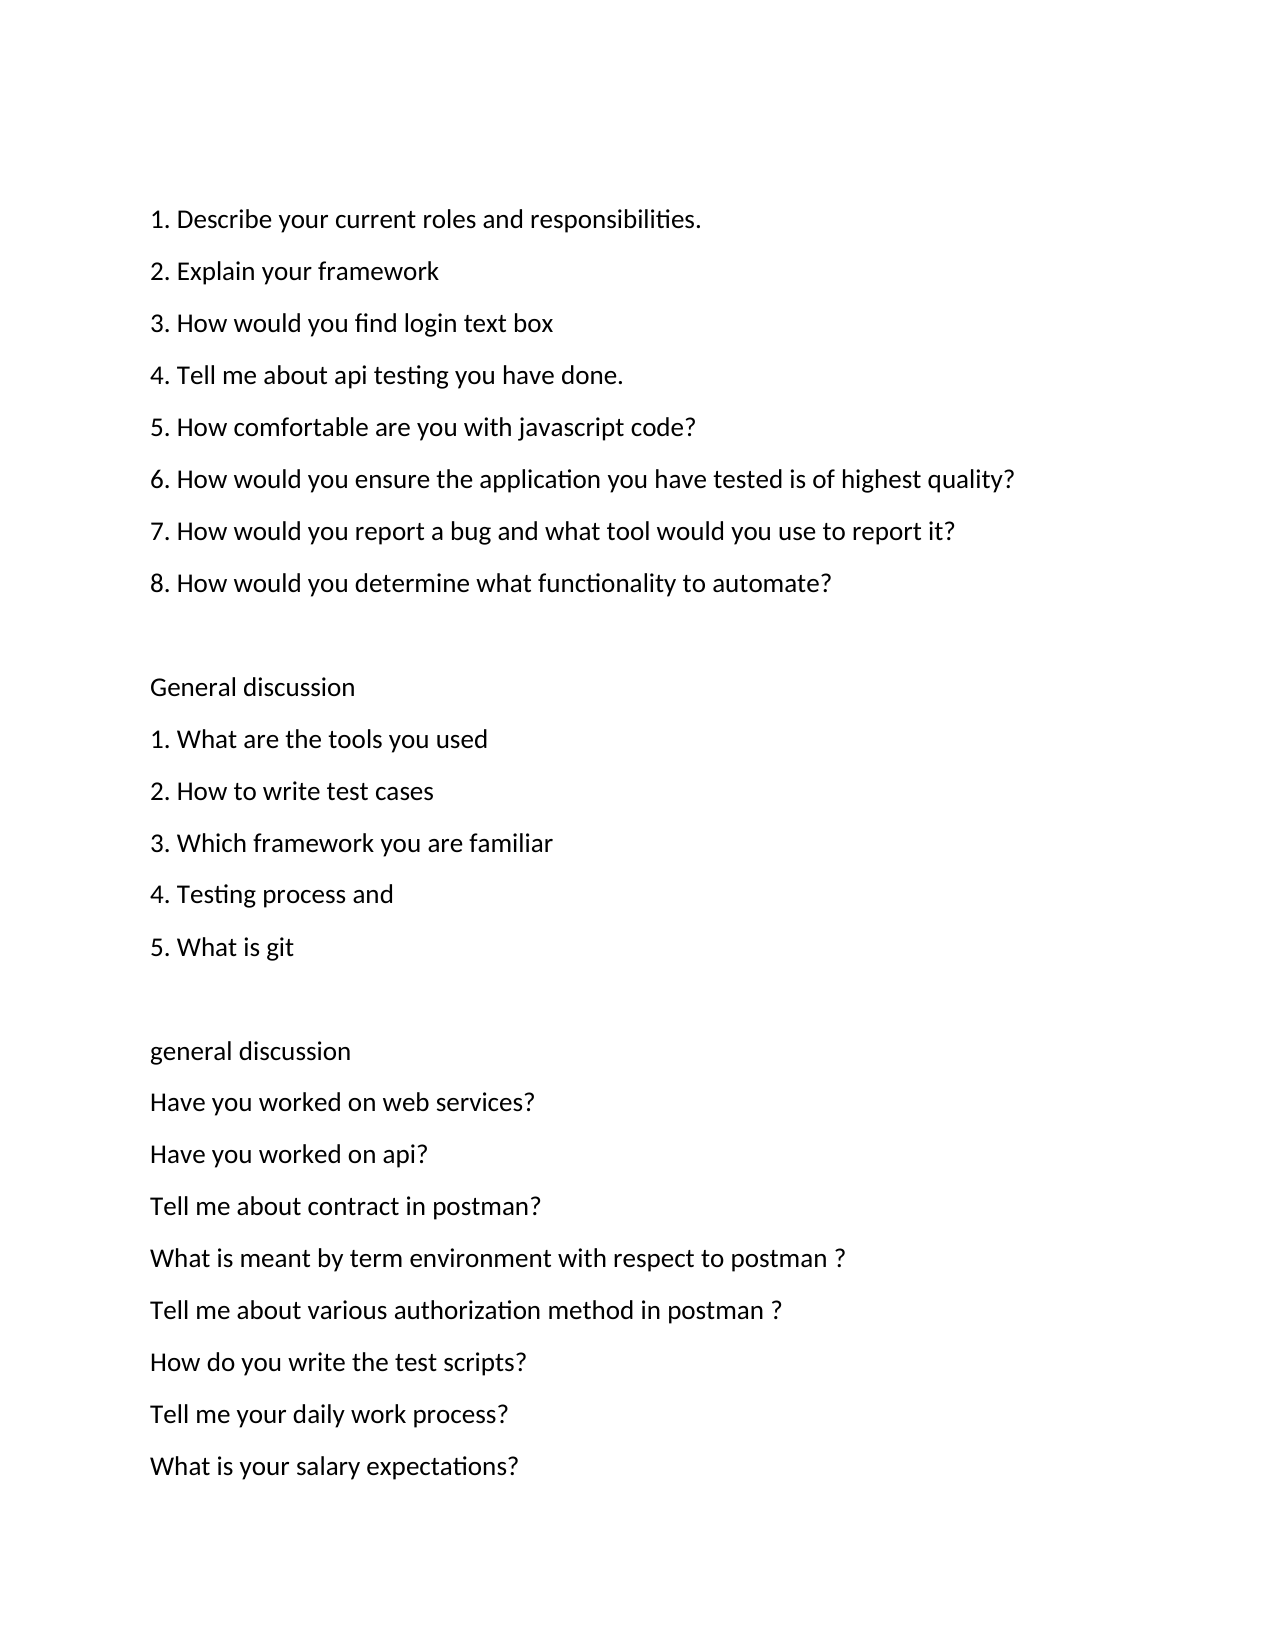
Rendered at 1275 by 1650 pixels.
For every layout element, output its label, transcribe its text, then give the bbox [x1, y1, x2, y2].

text 1. What are the tools you used [150, 722, 1125, 755]
text 7. How would you report a bug and what tool would you use to report it? [150, 514, 1125, 547]
text 8. How would you determine what functionality to automate? [150, 566, 1125, 599]
text 4. Testing process and [150, 878, 1125, 911]
text general discussion [150, 1034, 1125, 1067]
text 3. Which framework you are familiar [150, 826, 1125, 859]
text 5. How comfortable are you with javascript code? [150, 410, 1125, 443]
text How do you write the test scripts? [150, 1346, 1125, 1378]
text 3. How would you find login text box [150, 306, 1125, 339]
text 2. Explain your framework [150, 254, 1125, 287]
text Tell me about contract in postman? [150, 1189, 1125, 1223]
text 1. Describe your current roles and responsibilities. [150, 202, 1125, 235]
text 4. Tell me about api testing you have done. [150, 358, 1125, 391]
text 2. How to write test cases [150, 774, 1125, 807]
text What is meant by term environment with respect to postman ? [150, 1242, 1125, 1274]
text What is your salary expectations? [150, 1449, 1125, 1482]
text Tell me your daily work process? [150, 1397, 1125, 1431]
text 5. What is git [150, 930, 1125, 963]
text 6. How would you ensure the application you have tested is of highest quality? [150, 462, 1125, 495]
text General discussion [150, 670, 1125, 703]
text Have you worked on api? [150, 1138, 1125, 1171]
text Have you worked on web services? [150, 1086, 1125, 1119]
text Tell me about various authorization method in postman ? [150, 1293, 1125, 1327]
